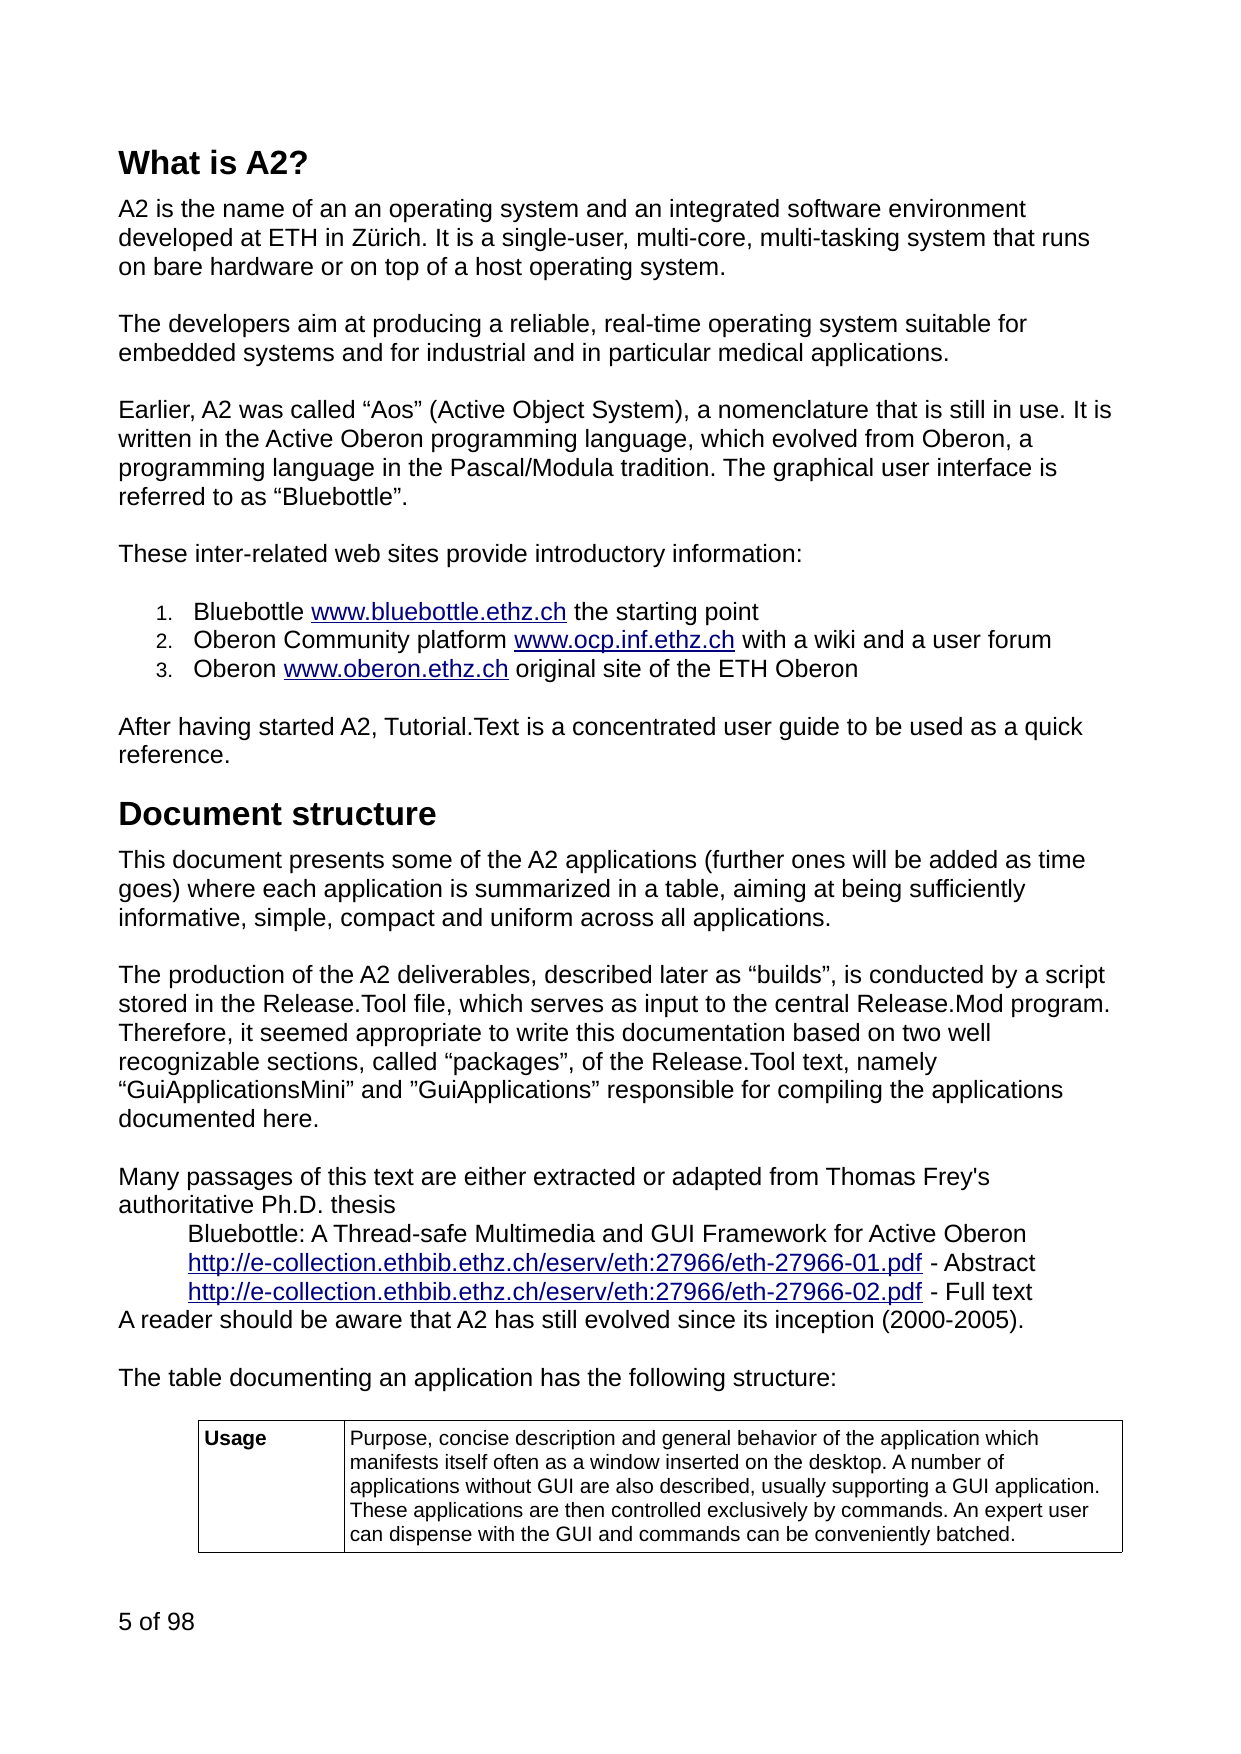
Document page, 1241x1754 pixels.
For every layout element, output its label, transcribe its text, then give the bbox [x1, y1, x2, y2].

table_header Usage [199, 1421, 344, 1552]
text Therefore, it seemed appropriate to write this documentation based on two well recognizable sections, called “packages”, of the Release.Tool text, namely “GuiApplicationsMini” and ”GuiApplications” responsible for compiling the applications documented here. [118, 1018, 1122, 1133]
text After having started A2, Tutorial.Text is a concentrated user guide to be used as a quick reference. [118, 712, 1122, 769]
text The production of the A2 deliverables, described later as “builds”, is conducted by a script stored in the Release.Tool file, which serves as input to the central Release.Mod program. [118, 960, 1122, 1018]
text http://e-collection.ethbib.ethz.ch/eserv/eth:27966/eth-27966-01.pdf - Abstract [118, 1248, 1122, 1277]
list Bluebottle www.bluebottle.ethz.ch the starting point [156, 597, 1122, 626]
list Oberon www.oberon.ethz.ch original site of the ETH Oberon [156, 654, 1122, 683]
text Bluebottle: A Thread-safe Multimedia and GUI Framework for Active Oberon [118, 1219, 1122, 1248]
text The developers aim at producing a reliable, real-time operating system suitable for embedded systems and for industrial and in particular medical applications. [118, 309, 1122, 367]
text The table documenting an application has the following structure: [118, 1363, 1122, 1392]
text This document presents some of the A2 applications (further ones will be added as time goes) where each application is summarized in a table, aiming at being sufficiently informative, simple, compact and uniform across all applications. [118, 845, 1122, 932]
list Oberon Community platform www.ocp.inf.ethz.ch with a wiki and a user forum [156, 626, 1122, 654]
text A reader should be aware that A2 has still evolved since its inception (2000-2005). [118, 1305, 1122, 1334]
text Earlier, A2 was called “Aos” (Active Object System), a nomenclature that is still in use. It is written in the Active Oberon programming language, which evolved from Oberon, a programming language in the Pascal/Modula tradition. The graphical user interface is referred to as “Bluebottle”. [118, 396, 1122, 511]
table_header Purpose, concise description and general behavior of the application which manifests itself often as a window inserted on the desktop. A number of applications without GUI are also described, usually supporting a GUI application. These applications are then controlled exclusively by commands. An expert user can dispense with the GUI and commands can be conveniently batched. [345, 1421, 1122, 1552]
text Many passages of this text are either extracted or adapted from Thomas Frey's authoritative Ph.D. thesis [118, 1162, 1122, 1219]
text A2 is the name of an an operating system and an integrated software environment developed at ETH in Zürich. It is a single-user, multi-core, multi-tasking system that runs on bare hardware or on top of a host operating system. [118, 194, 1122, 281]
text These inter-related web sites provide introductory information: [118, 539, 1122, 568]
subtitle What is A2? [118, 143, 1122, 182]
subtitle Document structure [118, 794, 1122, 833]
text http://e-collection.ethbib.ethz.ch/eserv/eth:27966/eth-27966-02.pdf - Full text [118, 1277, 1122, 1305]
